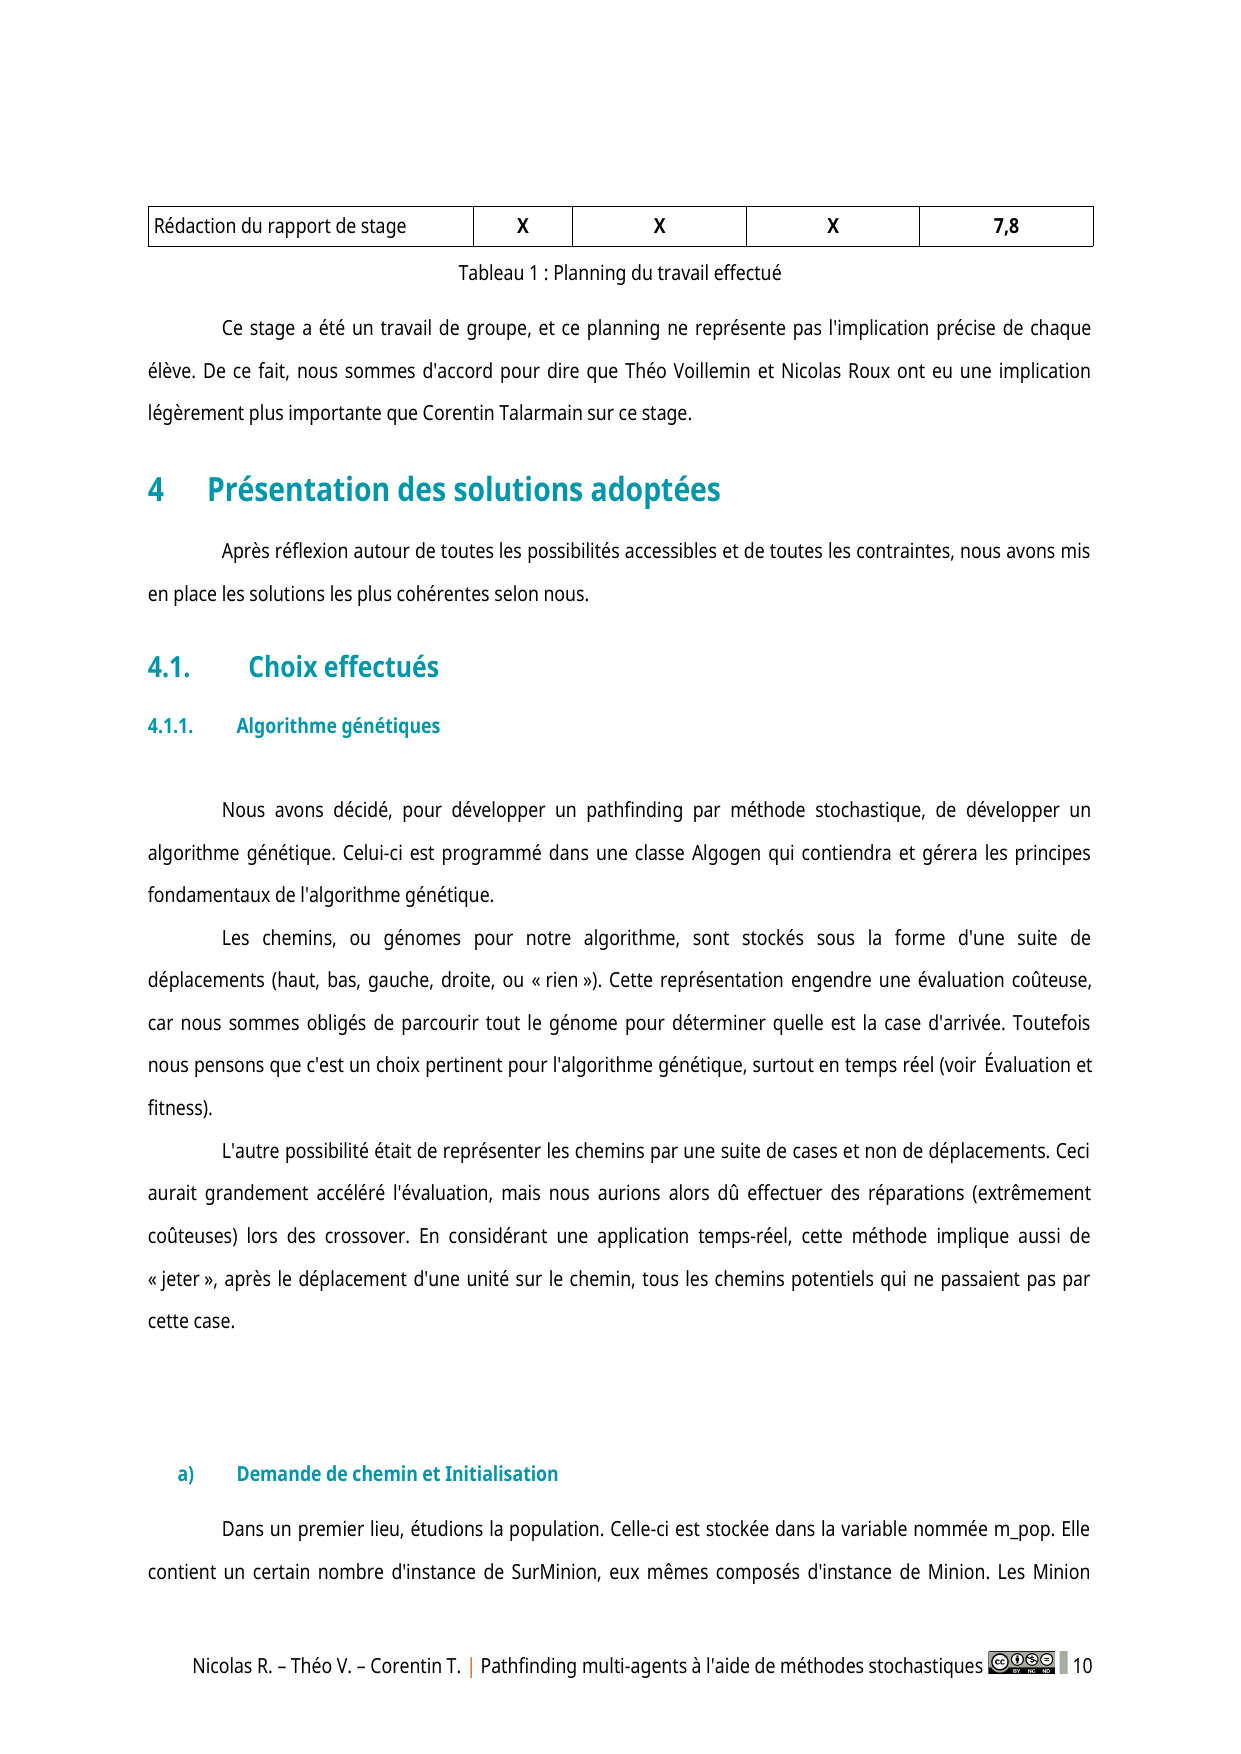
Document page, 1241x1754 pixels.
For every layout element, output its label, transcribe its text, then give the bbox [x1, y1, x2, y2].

text L'autre possibilité était de représenter les chemins par une suite de cases et non de déplacements. Ceci aurait grandement accéléré l'évaluation, mais nous aurions alors dû effectuer des réparations (extrêmement coûteuses) lors des crossover. En considérant une application temps-réel, cette méthode implique aussi de « jeter », après le déplacement d'une unité sur le chemin, tous les chemins potentiels qui ne passaient pas par cette case. [148, 1136, 1092, 1335]
picture [1059, 1651, 1068, 1674]
table_cell 7,8 [920, 207, 1093, 246]
text Nous avons décidé, pour développer un pathfinding par méthode stochastique, de développer un algorithme génétique. Celui-ci est programmé dans une classe Algogen qui contiendra et gérera les principes fondamentaux de l'algorithme génétique. [148, 795, 1092, 909]
text Les chemins, ou génomes pour notre algorithme, sont stockés sous la forme d'une suite de déplacements (haut, bas, gauche, droite, ou « rien »). Cette représentation engendre une évaluation coûteuse, car nous sommes obligés de parcourir tout le génome pour déterminer quelle est la case d'arrivée. Toutefois nous pensons que c'est un choix pertinent pour l'algorithme génétique, surtout en temps réel (voir Évaluation et fitness). [148, 923, 1092, 1122]
subtitle Demande de chemin et Initialisation [177, 1459, 1092, 1487]
text Dans un premier lieu, étudions la population. Celle-ci est stockée dans la variable nommée m_pop. Elle contient un certain nombre d'instance de SurMinion, eux mêmes composés d'instance de Minion. Les Minion [148, 1514, 1092, 1585]
table_cell Rédaction du rapport de stage [149, 207, 473, 246]
text Après réflexion autour de toutes les possibilités accessibles et de toutes les contraintes, nous avons mis en place les solutions les plus cohérentes selon nous. [148, 537, 1092, 608]
subtitle Algorithme génétiques [148, 711, 1092, 740]
picture [988, 1651, 1055, 1674]
table_cell X [573, 207, 746, 246]
subtitle Présentation des solutions adoptées [148, 466, 1092, 512]
table_cell X [747, 207, 919, 246]
subtitle Choix effectués [148, 647, 1092, 686]
text Ce stage a été un travail de groupe, et ce planning ne représente pas l'implication précise de chaque élève. De ce fait, nous sommes d'accord pour dire que Théo Voillemin et Nicolas Roux ont eu une implication légèrement plus importante que Corentin Talarmain sur ce stage. [148, 313, 1092, 427]
text Tableau 1 : Planning du travail effectué [148, 258, 1092, 287]
table_cell X [474, 207, 572, 246]
